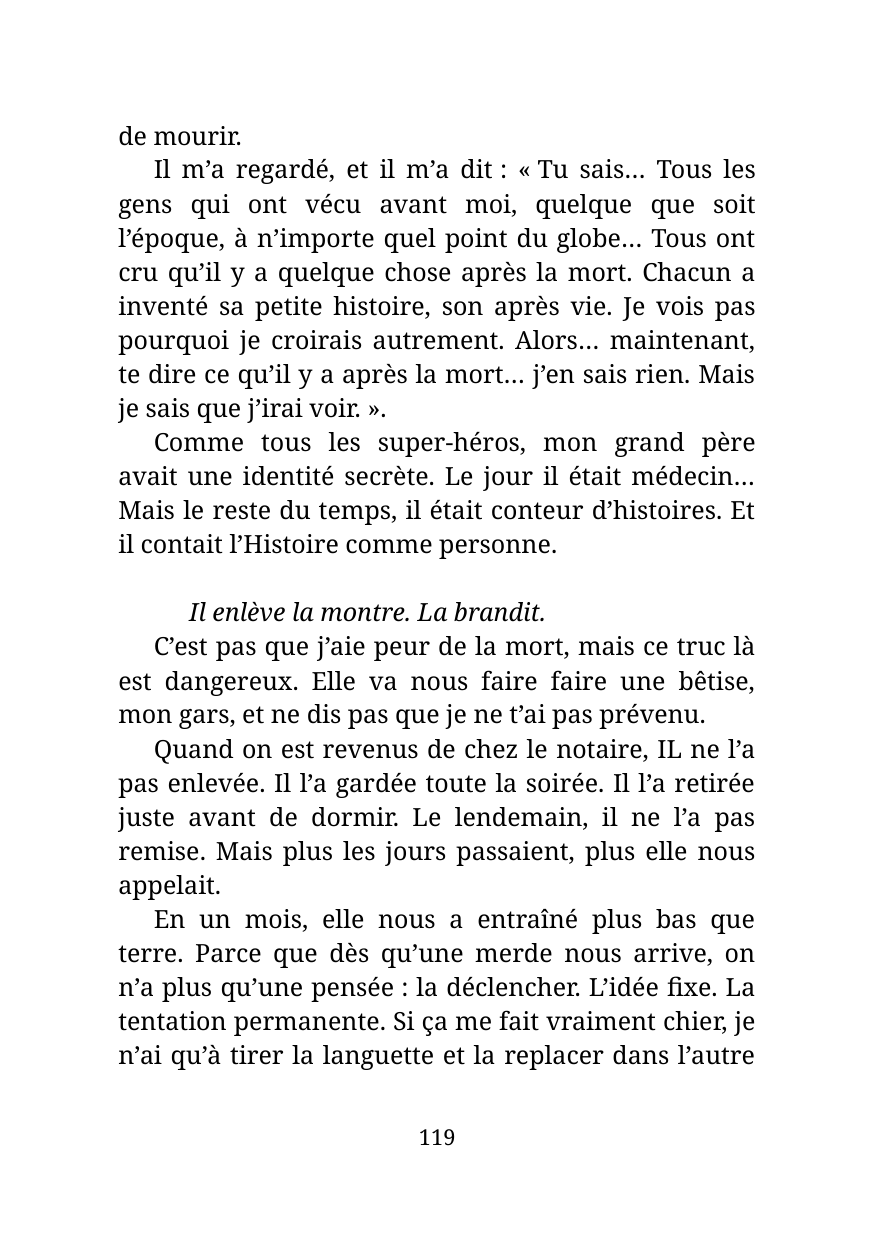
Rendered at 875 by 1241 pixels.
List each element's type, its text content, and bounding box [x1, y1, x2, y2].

text Quand on est revenus de chez le notaire, IL ne l’a pas enlevée. Il l’a gardée toute la soirée. Il l’a retirée juste avant de dormir. Le lendemain, il ne l’a pas remise. Mais plus les jours passaient, plus elle nous appelait. [118, 731, 756, 902]
text Il m’a regardé, et il m’a dit : « Tu sais… Tous les gens qui ont vécu avant moi, quelque que soit l’époque, à n’importe quel point du globe… Tous ont cru qu’il y a quelque chose après la mort. Chacun a inventé sa petite histoire, son après vie. Je vois pas pourquoi je croirais autrement. Alors… maintenant, te dire ce qu’il y a après la mort… j’en sais rien. Mais je sais que j’irai voir. ». [118, 152, 756, 425]
text C’est pas que j’aie peur de la mort, mais ce truc là est dangereux. Elle va nous faire faire une bêtise, mon gars, et ne dis pas que je ne t’ai pas prévenu. [118, 629, 756, 731]
text Comme tous les super-héros, mon grand père avait une identité secrète. Le jour il était médecin… Mais le reste du temps, il était conteur d’histoires. Et il contait l’Histoire comme personne. [118, 425, 756, 561]
text de mourir. [118, 118, 756, 152]
text Il enlève la montre. La brandit. [118, 595, 756, 629]
text En un mois, elle nous a entraîné plus bas que terre. Parce que dès qu’une merde nous arrive, on n’a plus qu’une pensée : la déclencher. L’idée fixe. La tentation permanente. Si ça me fait vraiment chier, je n’ai qu’à tirer la languette et la replacer dans l’autre [118, 902, 756, 1072]
